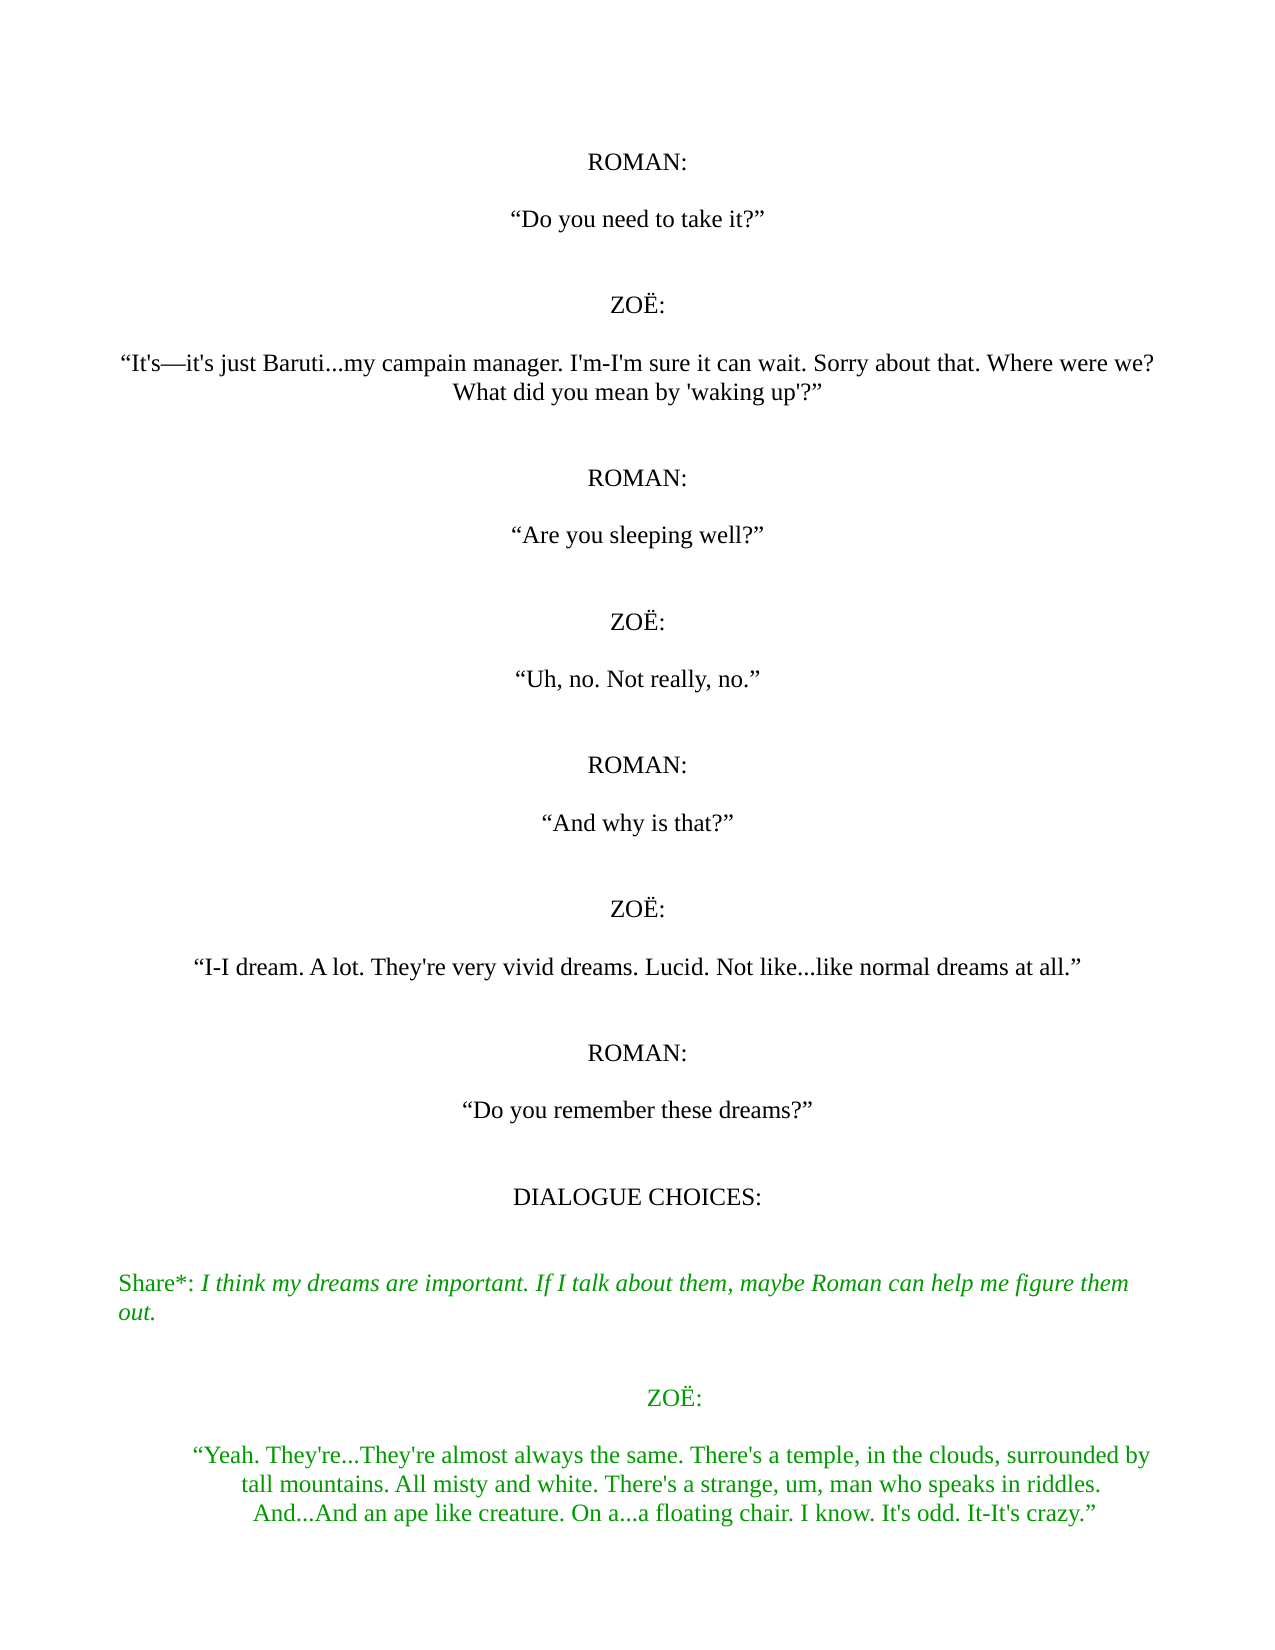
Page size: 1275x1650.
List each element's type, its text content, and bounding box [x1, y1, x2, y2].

text Share*: I think my dreams are important. If I talk about them, maybe Roman can help me figure them out. [118, 1268, 1157, 1326]
text ROMAN: [118, 463, 1157, 492]
text ZOË: [118, 607, 1157, 636]
text ZOË: [118, 894, 1157, 923]
text “Uh, no. Not really, no.” [118, 664, 1157, 693]
text ZOË: [118, 291, 1157, 319]
text DIALOGUE CHOICES: [118, 1182, 1157, 1211]
text “Yeah. They're...They're almost always the same. There's a temple, in the clouds, surrounded by tall mountains. All misty and white. There's a strange, um, man who speaks in riddles. And...And an ape like creature. On a...a floating chair. I know. It's odd. It-It's crazy.” [118, 1441, 1157, 1527]
text “It's—it's just Baruti...my campain manager. I'm-I'm sure it can wait. Sorry about that. Where were we? What did you mean by 'waking up'?” [118, 348, 1157, 406]
text “And why is that?” [118, 808, 1157, 837]
text “Are you sleeping well?” [118, 521, 1157, 549]
text ROMAN: [118, 1038, 1157, 1067]
text ZOË: [118, 1383, 1157, 1412]
text “Do you need to take it?” [118, 204, 1157, 233]
text ROMAN: [118, 147, 1157, 176]
text “Do you remember these dreams?” [118, 1096, 1157, 1124]
text “I-I dream. A lot. They're very vivid dreams. Lucid. Not like...like normal dreams at all.” [118, 952, 1157, 981]
text ROMAN: [118, 751, 1157, 779]
